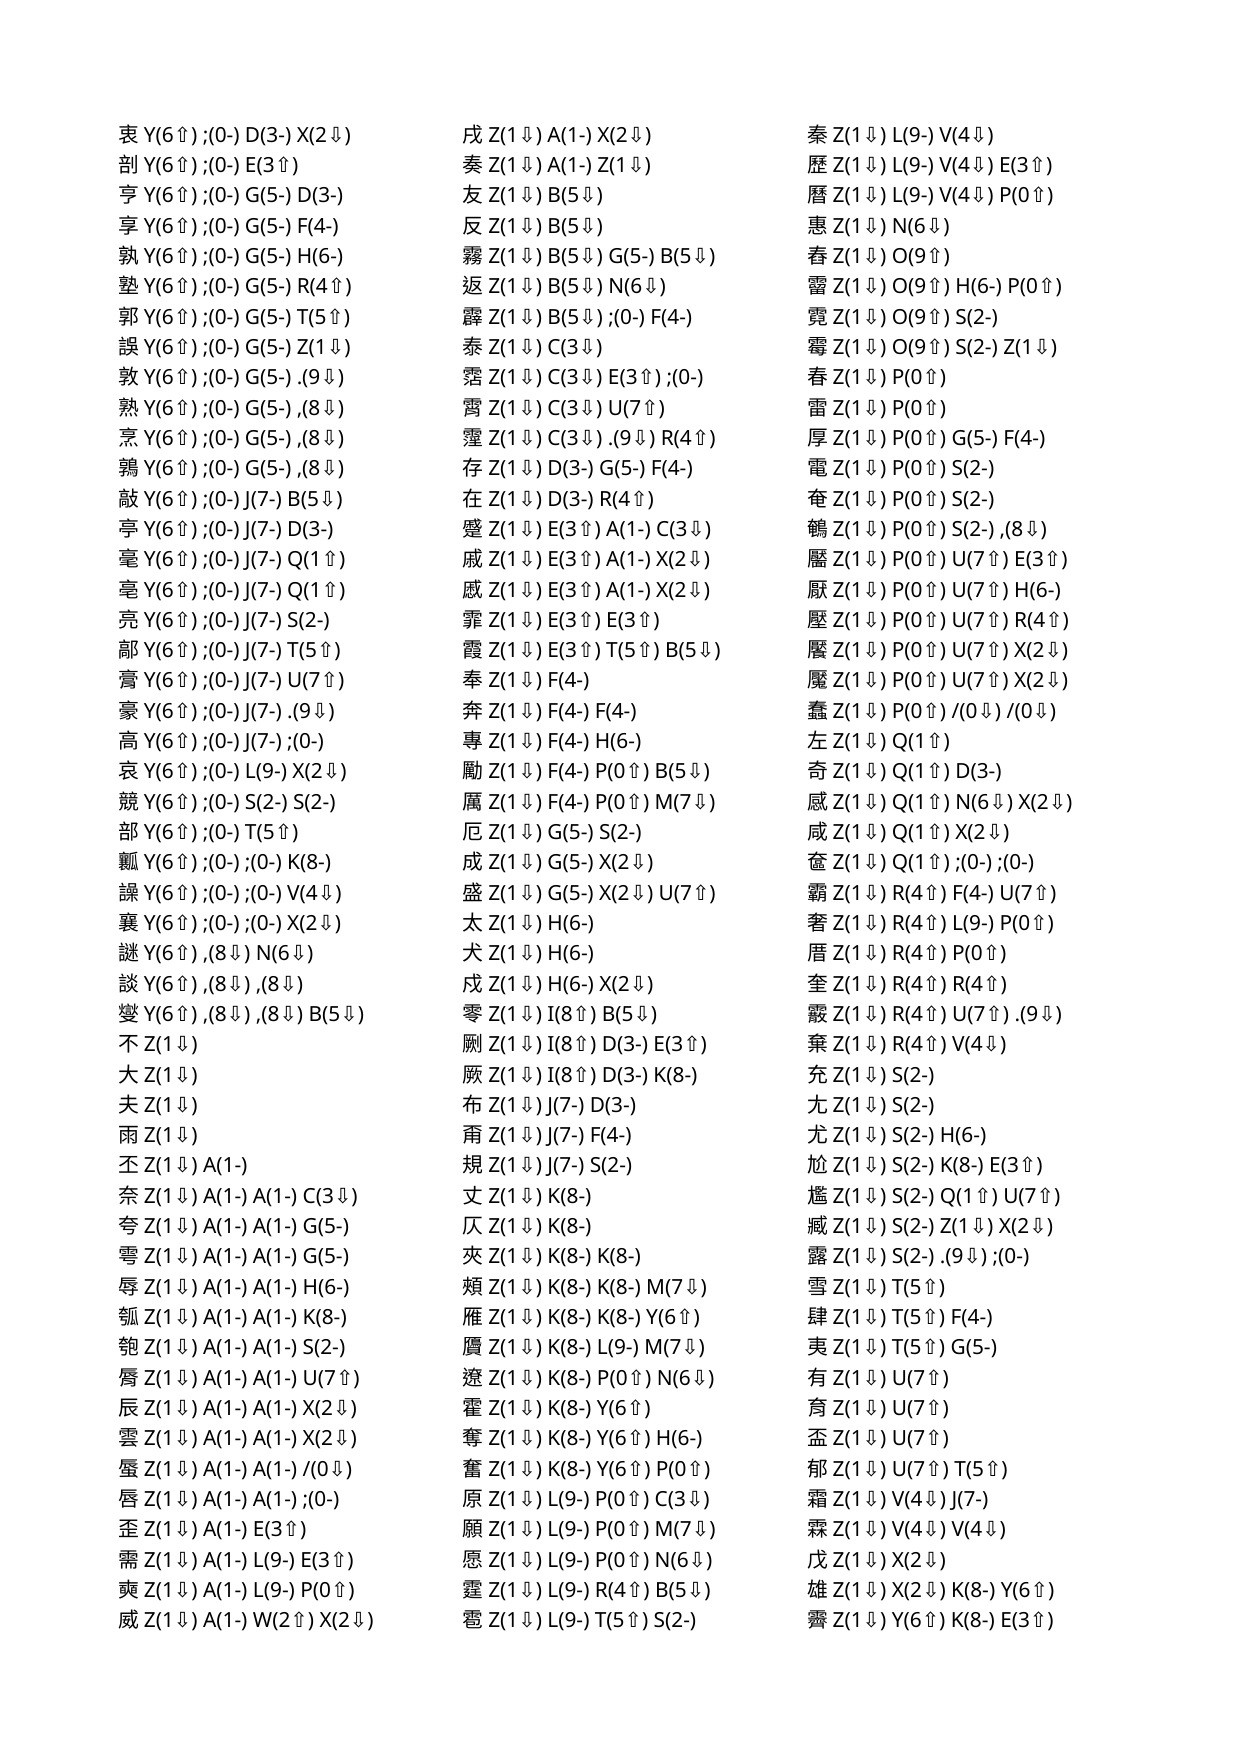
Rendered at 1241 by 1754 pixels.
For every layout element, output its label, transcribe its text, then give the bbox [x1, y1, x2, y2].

text 歷 Z(1⇩) L(9-) V(4⇩) E(3⇧) [807, 148, 1122, 179]
text 奮 Z(1⇩) K(8-) Y(6⇧) P(0⇧) [462, 1452, 777, 1482]
text 丕 Z(1⇩) A(1-) [118, 1149, 433, 1179]
text 原 Z(1⇩) L(9-) P(0⇧) C(3⇩) [462, 1482, 777, 1512]
text 奎 Z(1⇩) R(4⇧) R(4⇧) [807, 967, 1122, 997]
text 奢 Z(1⇩) R(4⇧) L(9-) P(0⇧) [807, 906, 1122, 937]
text 辰 Z(1⇩) A(1-) A(1-) X(2⇩) [118, 1391, 433, 1422]
text 唇 Z(1⇩) A(1-) A(1-) ;(0-) [118, 1482, 433, 1512]
text 郁 Z(1⇩) U(7⇧) T(5⇧) [807, 1452, 1122, 1482]
text 慼 Z(1⇩) E(3⇧) A(1-) X(2⇩) [462, 573, 777, 603]
text 霧 Z(1⇩) B(5⇩) G(5-) B(5⇩) [462, 239, 777, 270]
text 霄 Z(1⇩) C(3⇩) U(7⇧) [462, 391, 777, 421]
text 雁 Z(1⇩) K(8-) K(8-) Y(6⇧) [462, 1300, 777, 1331]
text 需 Z(1⇩) A(1-) L(9-) E(3⇧) [118, 1543, 433, 1573]
text 孰 Y(6⇧) ;(0-) G(5-) H(6-) [118, 239, 433, 270]
text 敦 Y(6⇧) ;(0-) G(5-) .(9⇩) [118, 361, 433, 391]
text 奉 Z(1⇩) F(4-) [462, 664, 777, 694]
text 戍 Z(1⇩) H(6-) X(2⇩) [462, 967, 777, 997]
text 咸 Z(1⇩) Q(1⇧) X(2⇩) [807, 815, 1122, 846]
text 戌 Z(1⇩) A(1-) X(2⇩) [462, 118, 777, 148]
text 奭 Z(1⇩) A(1-) L(9-) P(0⇧) [118, 1573, 433, 1603]
text 塾 Y(6⇧) ;(0-) G(5-) R(4⇧) [118, 270, 433, 300]
text 奇 Z(1⇩) Q(1⇧) D(3-) [807, 755, 1122, 785]
text 電 Z(1⇩) P(0⇧) S(2-) [807, 452, 1122, 482]
text 春 Z(1⇩) P(0⇧) [807, 361, 1122, 391]
text 愿 Z(1⇩) L(9-) P(0⇧) N(6⇩) [462, 1543, 777, 1573]
text 曆 Z(1⇩) L(9-) V(4⇩) P(0⇧) [807, 179, 1122, 209]
text 勵 Z(1⇩) F(4-) P(0⇧) B(5⇩) [462, 755, 777, 785]
text 霸 Z(1⇩) R(4⇧) F(4-) U(7⇧) [807, 876, 1122, 906]
text 戚 Z(1⇩) E(3⇧) A(1-) X(2⇩) [462, 542, 777, 573]
text 太 Z(1⇩) H(6-) [462, 906, 777, 937]
text 有 Z(1⇩) U(7⇧) [807, 1361, 1122, 1391]
text 不 Z(1⇩) [118, 1027, 433, 1058]
text 亨 Y(6⇧) ;(0-) G(5-) D(3-) [118, 179, 433, 209]
text 厭 Z(1⇩) P(0⇧) U(7⇧) H(6-) [807, 573, 1122, 603]
text 返 Z(1⇩) B(5⇩) N(6⇩) [462, 270, 777, 300]
text 感 Z(1⇩) Q(1⇧) N(6⇩) X(2⇩) [807, 785, 1122, 815]
text 譟 Y(6⇧) ;(0-) ;(0-) V(4⇩) [118, 876, 433, 906]
text 熟 Y(6⇧) ;(0-) G(5-) ,(8⇩) [118, 391, 433, 421]
text 毫 Y(6⇧) ;(0-) J(7-) Q(1⇧) [118, 542, 433, 573]
text 露 Z(1⇩) S(2-) .(9⇩) ;(0-) [807, 1240, 1122, 1270]
text 秦 Z(1⇩) L(9-) V(4⇩) [807, 118, 1122, 148]
text 厄 Z(1⇩) G(5-) S(2-) [462, 815, 777, 846]
text 蹙 Z(1⇩) E(3⇧) A(1-) C(3⇩) [462, 512, 777, 542]
text 哀 Y(6⇧) ;(0-) L(9-) X(2⇩) [118, 755, 433, 785]
text 肆 Z(1⇩) T(5⇧) F(4-) [807, 1300, 1122, 1331]
text 靨 Z(1⇩) P(0⇧) U(7⇧) E(3⇧) [807, 542, 1122, 573]
text 奈 Z(1⇩) A(1-) A(1-) C(3⇩) [118, 1179, 433, 1209]
text 霑 Z(1⇩) C(3⇩) E(3⇧) ;(0-) [462, 361, 777, 391]
text 競 Y(6⇧) ;(0-) S(2-) S(2-) [118, 785, 433, 815]
text 辱 Z(1⇩) A(1-) A(1-) H(6-) [118, 1270, 433, 1300]
text 大 Z(1⇩) [118, 1058, 433, 1088]
text 郭 Y(6⇧) ;(0-) G(5-) T(5⇧) [118, 300, 433, 330]
text 育 Z(1⇩) U(7⇧) [807, 1391, 1122, 1422]
text 成 Z(1⇩) G(5-) X(2⇩) [462, 846, 777, 876]
text 臧 Z(1⇩) S(2-) Z(1⇩) X(2⇩) [807, 1209, 1122, 1240]
text 雪 Z(1⇩) T(5⇧) [807, 1270, 1122, 1300]
text 高 Y(6⇧) ;(0-) J(7-) ;(0-) [118, 724, 433, 755]
text 壓 Z(1⇩) P(0⇧) U(7⇧) R(4⇧) [807, 603, 1122, 633]
text 厚 Z(1⇩) P(0⇧) G(5-) F(4-) [807, 421, 1122, 452]
text 奏 Z(1⇩) A(1-) Z(1⇩) [462, 148, 777, 179]
text 霹 Z(1⇩) B(5⇩) ;(0-) F(4-) [462, 300, 777, 330]
text 謎 Y(6⇧) ,(8⇩) N(6⇩) [118, 937, 433, 967]
text 規 Z(1⇩) J(7-) S(2-) [462, 1149, 777, 1179]
text 霤 Z(1⇩) O(9⇧) H(6-) P(0⇧) [807, 270, 1122, 300]
text 鄗 Y(6⇧) ;(0-) J(7-) T(5⇧) [118, 633, 433, 664]
text 充 Z(1⇩) S(2-) [807, 1058, 1122, 1088]
text 盃 Z(1⇩) U(7⇧) [807, 1422, 1122, 1452]
text 雹 Z(1⇩) L(9-) T(5⇧) S(2-) [462, 1603, 777, 1634]
text 蠢 Z(1⇩) P(0⇧) /(0⇩) /(0⇩) [807, 694, 1122, 724]
text 亳 Y(6⇧) ;(0-) J(7-) Q(1⇧) [118, 573, 433, 603]
text 左 Z(1⇩) Q(1⇧) [807, 724, 1122, 755]
text 霜 Z(1⇩) V(4⇩) J(7-) [807, 1482, 1122, 1512]
text 蜃 Z(1⇩) A(1-) A(1-) /(0⇩) [118, 1452, 433, 1482]
text 匏 Z(1⇩) A(1-) A(1-) S(2-) [118, 1331, 433, 1361]
text 夸 Z(1⇩) A(1-) A(1-) G(5-) [118, 1209, 433, 1240]
text 尤 Z(1⇩) S(2-) H(6-) [807, 1118, 1122, 1149]
text 犬 Z(1⇩) H(6-) [462, 937, 777, 967]
text 豪 Y(6⇧) ;(0-) J(7-) .(9⇩) [118, 694, 433, 724]
text 烹 Y(6⇧) ;(0-) G(5-) ,(8⇩) [118, 421, 433, 452]
text 劂 Z(1⇩) I(8⇧) D(3-) E(3⇧) [462, 1027, 777, 1058]
text 饜 Z(1⇩) P(0⇧) U(7⇧) X(2⇩) [807, 633, 1122, 664]
text 雷 Z(1⇩) P(0⇧) [807, 391, 1122, 421]
text 霪 Z(1⇩) C(3⇩) .(9⇩) R(4⇧) [462, 421, 777, 452]
text 瓠 Z(1⇩) A(1-) A(1-) K(8-) [118, 1300, 433, 1331]
text 部 Y(6⇧) ;(0-) T(5⇧) [118, 815, 433, 846]
text 戊 Z(1⇩) X(2⇩) [807, 1543, 1122, 1573]
text 尬 Z(1⇩) S(2-) K(8-) E(3⇧) [807, 1149, 1122, 1179]
text 霽 Z(1⇩) Y(6⇧) K(8-) E(3⇧) [807, 1603, 1122, 1634]
text 歪 Z(1⇩) A(1-) E(3⇧) [118, 1512, 433, 1543]
text 霓 Z(1⇩) O(9⇧) S(2-) [807, 300, 1122, 330]
text 脣 Z(1⇩) A(1-) A(1-) U(7⇧) [118, 1361, 433, 1391]
text 舂 Z(1⇩) O(9⇧) [807, 239, 1122, 270]
text 願 Z(1⇩) L(9-) P(0⇧) M(7⇩) [462, 1512, 777, 1543]
text 鶉 Y(6⇧) ;(0-) G(5-) ,(8⇩) [118, 452, 433, 482]
text 衷 Y(6⇧) ;(0-) D(3-) X(2⇩) [118, 118, 433, 148]
text 尷 Z(1⇩) S(2-) Q(1⇧) U(7⇧) [807, 1179, 1122, 1209]
text 泰 Z(1⇩) C(3⇩) [462, 330, 777, 361]
text 談 Y(6⇧) ,(8⇩) ,(8⇩) [118, 967, 433, 997]
text 贗 Z(1⇩) K(8-) L(9-) M(7⇩) [462, 1331, 777, 1361]
text 存 Z(1⇩) D(3-) G(5-) F(4-) [462, 452, 777, 482]
text 棄 Z(1⇩) R(4⇧) V(4⇩) [807, 1027, 1122, 1058]
text 雄 Z(1⇩) X(2⇩) K(8-) Y(6⇧) [807, 1573, 1122, 1603]
text 惠 Z(1⇩) N(6⇩) [807, 209, 1122, 239]
text 遼 Z(1⇩) K(8-) P(0⇧) N(6⇩) [462, 1361, 777, 1391]
text 厲 Z(1⇩) F(4-) P(0⇧) M(7⇩) [462, 785, 777, 815]
text 敲 Y(6⇧) ;(0-) J(7-) B(5⇩) [118, 482, 433, 512]
text 霰 Z(1⇩) R(4⇧) U(7⇧) .(9⇩) [807, 997, 1122, 1027]
text 雨 Z(1⇩) [118, 1118, 433, 1149]
text 亮 Y(6⇧) ;(0-) J(7-) S(2-) [118, 603, 433, 633]
text 在 Z(1⇩) D(3-) R(4⇧) [462, 482, 777, 512]
text 霞 Z(1⇩) E(3⇧) T(5⇧) B(5⇩) [462, 633, 777, 664]
text 奪 Z(1⇩) K(8-) Y(6⇧) H(6-) [462, 1422, 777, 1452]
text 布 Z(1⇩) J(7-) D(3-) [462, 1088, 777, 1118]
text 厥 Z(1⇩) I(8⇧) D(3-) K(8-) [462, 1058, 777, 1088]
text 霆 Z(1⇩) L(9-) R(4⇧) B(5⇩) [462, 1573, 777, 1603]
text 仄 Z(1⇩) K(8-) [462, 1209, 777, 1240]
text 燮 Y(6⇧) ,(8⇩) ,(8⇩) B(5⇩) [118, 997, 433, 1027]
text 霉 Z(1⇩) O(9⇧) S(2-) Z(1⇩) [807, 330, 1122, 361]
text 夷 Z(1⇩) T(5⇧) G(5-) [807, 1331, 1122, 1361]
text 亭 Y(6⇧) ;(0-) J(7-) D(3-) [118, 512, 433, 542]
text 夾 Z(1⇩) K(8-) K(8-) [462, 1240, 777, 1270]
text 誤 Y(6⇧) ;(0-) G(5-) Z(1⇩) [118, 330, 433, 361]
text 頰 Z(1⇩) K(8-) K(8-) M(7⇩) [462, 1270, 777, 1300]
text 霍 Z(1⇩) K(8-) Y(6⇧) [462, 1391, 777, 1422]
text 雲 Z(1⇩) A(1-) A(1-) X(2⇩) [118, 1422, 433, 1452]
text 甭 Z(1⇩) J(7-) F(4-) [462, 1118, 777, 1149]
text 夫 Z(1⇩) [118, 1088, 433, 1118]
text 瓤 Y(6⇧) ;(0-) ;(0-) K(8-) [118, 846, 433, 876]
text 雩 Z(1⇩) A(1-) A(1-) G(5-) [118, 1240, 433, 1270]
text 襄 Y(6⇧) ;(0-) ;(0-) X(2⇩) [118, 906, 433, 937]
text 享 Y(6⇧) ;(0-) G(5-) F(4-) [118, 209, 433, 239]
text 鵪 Z(1⇩) P(0⇧) S(2-) ,(8⇩) [807, 512, 1122, 542]
text 剖 Y(6⇧) ;(0-) E(3⇧) [118, 148, 433, 179]
text 友 Z(1⇩) B(5⇩) [462, 179, 777, 209]
text 盛 Z(1⇩) G(5-) X(2⇩) U(7⇧) [462, 876, 777, 906]
text 霖 Z(1⇩) V(4⇩) V(4⇩) [807, 1512, 1122, 1543]
text 威 Z(1⇩) A(1-) W(2⇧) X(2⇩) [118, 1603, 433, 1634]
text 奔 Z(1⇩) F(4-) F(4-) [462, 694, 777, 724]
text 霏 Z(1⇩) E(3⇧) E(3⇧) [462, 603, 777, 633]
text 尢 Z(1⇩) S(2-) [807, 1088, 1122, 1118]
text 魘 Z(1⇩) P(0⇧) U(7⇧) X(2⇩) [807, 664, 1122, 694]
text 零 Z(1⇩) I(8⇧) B(5⇩) [462, 997, 777, 1027]
text 奄 Z(1⇩) P(0⇧) S(2-) [807, 482, 1122, 512]
text 專 Z(1⇩) F(4-) H(6-) [462, 724, 777, 755]
text 丈 Z(1⇩) K(8-) [462, 1179, 777, 1209]
text 奩 Z(1⇩) Q(1⇧) ;(0-) ;(0-) [807, 846, 1122, 876]
text 反 Z(1⇩) B(5⇩) [462, 209, 777, 239]
text 膏 Y(6⇧) ;(0-) J(7-) U(7⇧) [118, 664, 433, 694]
text 厝 Z(1⇩) R(4⇧) P(0⇧) [807, 937, 1122, 967]
